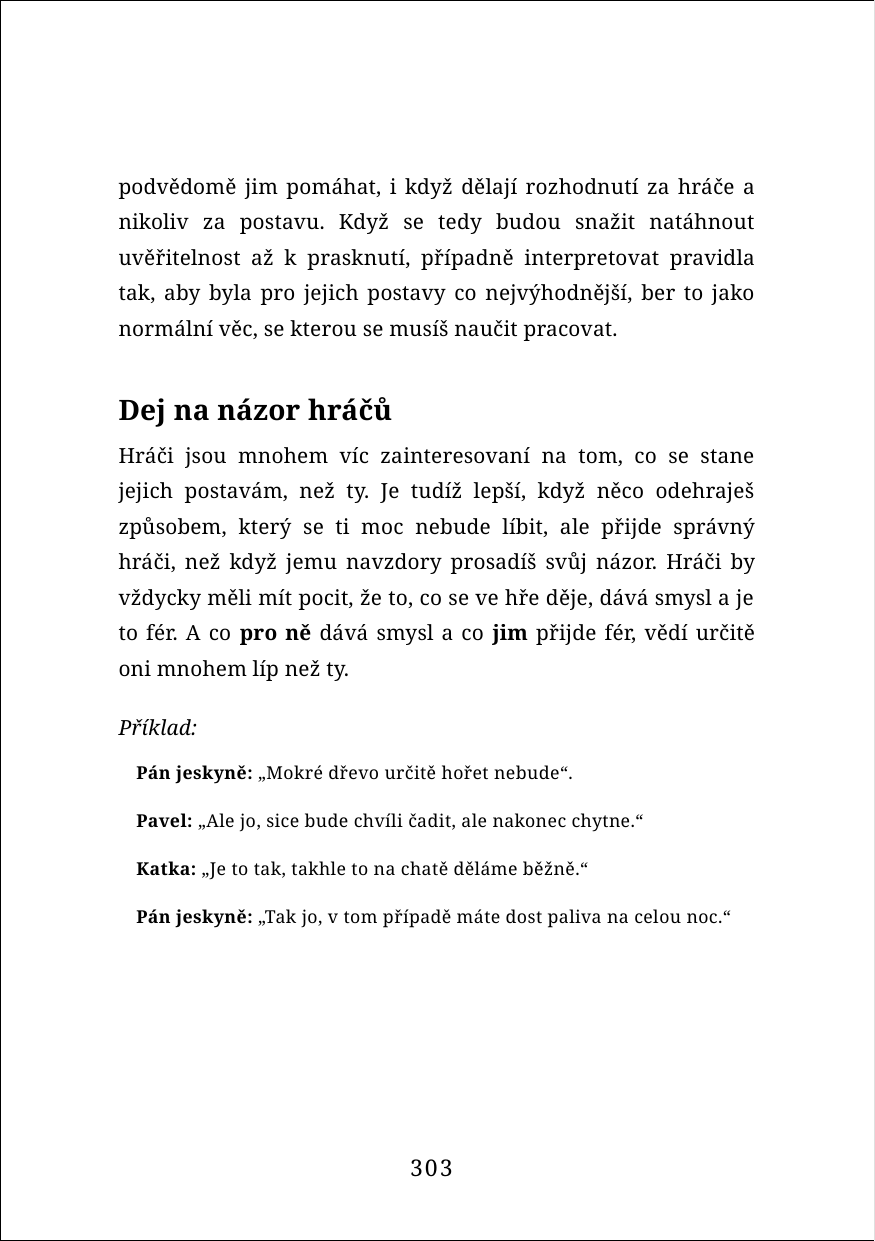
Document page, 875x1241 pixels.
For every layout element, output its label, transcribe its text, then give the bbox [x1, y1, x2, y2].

text Katka: „Je to tak, takhle to na chatě děláme běžně.“ [136, 856, 756, 880]
text Pán jeskyně: „Tak jo, v tom případě máte dost paliva na celou noc.“ [136, 904, 756, 928]
text Pán jeskyně: „Mokré dřevo určitě hořet nebude“. [136, 760, 756, 784]
text Příklad: [118, 713, 756, 742]
text podvědomě jim pomáhat, i když dělají rozhodnutí za hráče a nikoliv za postavu. Když se tedy budou snažit natáhnout uvěřitelnost až k prasknutí, případně interpretovat pravidla tak, aby byla pro jejich postavy co nejvýhodnější, ber to jako normální věc, se kterou se musíš naučit pracovat. [118, 172, 756, 342]
subtitle Dej na názor hráčů [118, 391, 756, 429]
text Hráči jsou mnohem víc zainteresovaní na tom, co se stane jejich postavám, než ty. Je tudíž lepší, když něco odehraješ způsobem, který se ti moc nebude líbit, ale přijde správný hráči, než když jemu navzdory prosadíš svůj názor. Hráči by vždycky měli mít pocit, že to, co se ve hře děje, dává smysl a je to fér. A co pro ně dává smysl a co jim přijde fér, vědí určitě oni mnohem líp než ty. [118, 441, 756, 682]
text Pavel: „Ale jo, sice bude chvíli čadit, ale nakonec chytne.“ [136, 808, 756, 832]
